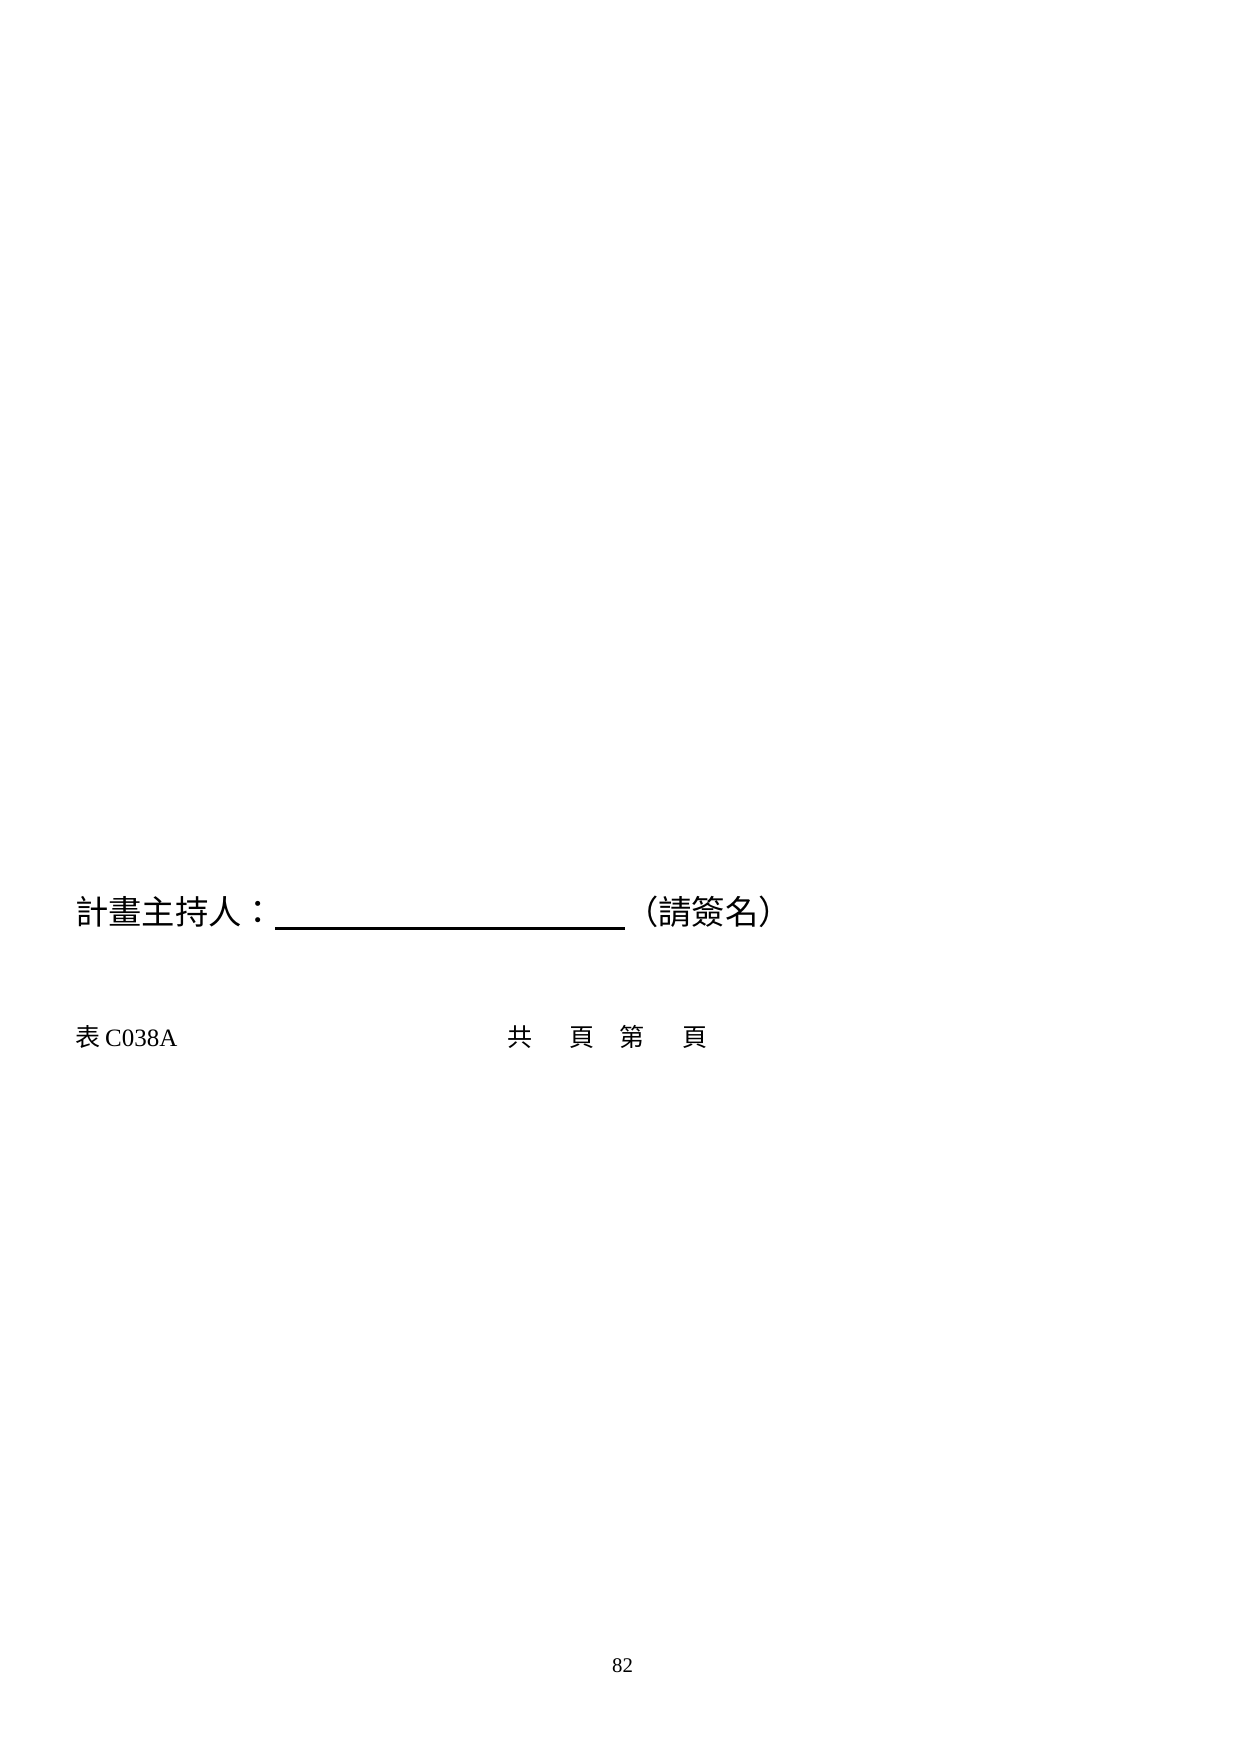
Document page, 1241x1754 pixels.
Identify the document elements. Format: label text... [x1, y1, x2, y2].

text 計畫主持人： （請簽名） [75, 869, 1169, 931]
text 表C038A 共 頁 第 頁 [75, 994, 1169, 1056]
